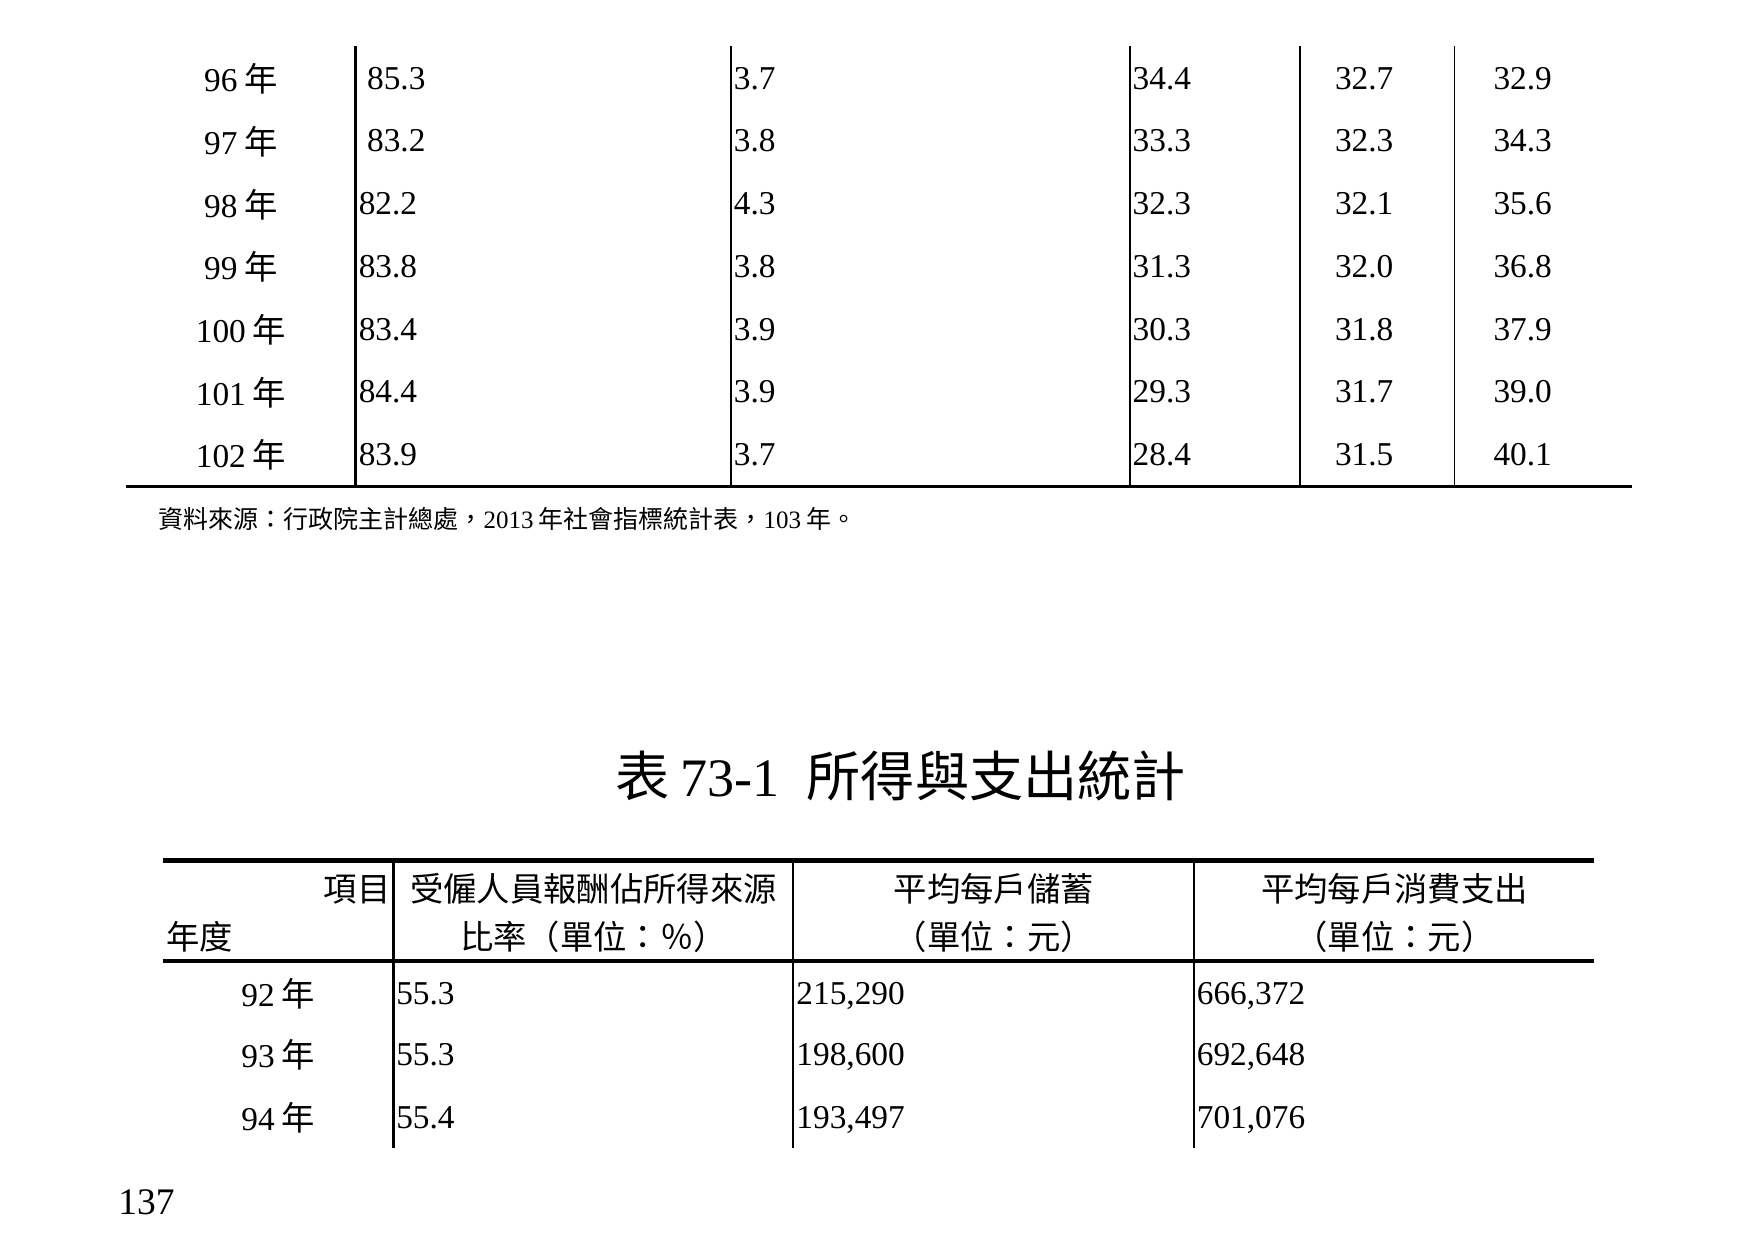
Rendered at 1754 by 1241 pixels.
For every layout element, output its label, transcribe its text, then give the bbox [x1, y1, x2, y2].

table_cell 32.3 [1131, 171, 1299, 234]
table_cell 83.9 [357, 422, 730, 485]
table_cell 32.3 [1301, 109, 1454, 171]
table_cell 29.3 [1131, 359, 1299, 422]
table_cell 94年 [163, 1085, 392, 1147]
table_cell 82.2 [357, 171, 730, 234]
table_cell 3.7 [732, 422, 1129, 485]
table_header 受僱人員報酬佔所得來源比率（單位：％） [395, 863, 792, 959]
table_cell 102年 [126, 422, 354, 485]
table_cell 96年 [126, 46, 354, 108]
table_cell 31.3 [1131, 234, 1299, 297]
table_cell 98年 [126, 171, 354, 234]
table_cell 55.3 [395, 963, 792, 1022]
table_cell 28.4 [1131, 422, 1299, 485]
table_cell 55.3 [395, 1022, 792, 1085]
table_cell 3.8 [732, 234, 1129, 297]
table_header 平均每戶儲蓄 （單位：元） [794, 863, 1193, 959]
table_cell 83.8 [357, 234, 730, 297]
table_cell 37.9 [1455, 297, 1632, 359]
table_cell 39.0 [1455, 359, 1632, 422]
table_cell 3.9 [732, 359, 1129, 422]
text 資料來源：行政院主計總處，2013年社會指標統計表，103年。 [158, 499, 1543, 535]
table_cell 55.4 [395, 1085, 792, 1147]
table_cell 32.0 [1301, 234, 1454, 297]
table_cell 33.3 [1131, 109, 1299, 171]
table_cell 83.4 [357, 297, 730, 359]
table_cell 4.3 [732, 171, 1129, 234]
table_cell 193,497 [794, 1085, 1193, 1147]
table_cell 97年 [126, 109, 354, 171]
table_cell 692,648 [1195, 1022, 1594, 1085]
table_cell 198,600 [794, 1022, 1193, 1085]
table_cell 92年 [163, 963, 392, 1022]
table_header 平均每戶消費支出 （單位：元） [1195, 863, 1594, 959]
table_cell 93年 [163, 1022, 392, 1085]
table_cell 34.4 [1131, 46, 1299, 108]
table_cell 31.5 [1301, 422, 1454, 485]
table_cell 32.9 [1455, 46, 1632, 108]
text 表73-1 所得與支出統計 [172, 733, 1628, 812]
table_cell 35.6 [1455, 171, 1632, 234]
table_cell 40.1 [1455, 422, 1632, 485]
table_cell 3.8 [732, 109, 1129, 171]
table_cell 34.3 [1455, 109, 1632, 171]
table_cell 99年 [126, 234, 354, 297]
table_cell 215,290 [794, 963, 1193, 1022]
table_cell 3.9 [732, 297, 1129, 359]
table_cell 3.7 [732, 46, 1129, 108]
table_cell 84.4 [357, 359, 730, 422]
table_cell 83.2 [357, 109, 730, 171]
table_cell 31.8 [1301, 297, 1454, 359]
table_header 項目 年度 [163, 863, 392, 959]
table_cell 32.1 [1301, 171, 1454, 234]
table_cell 85.3 [357, 46, 730, 108]
table_cell 31.7 [1301, 359, 1454, 422]
table_cell 701,076 [1195, 1085, 1594, 1147]
table_cell 100年 [126, 297, 354, 359]
table_cell 32.7 [1301, 46, 1454, 108]
table_cell 101年 [126, 359, 354, 422]
table_cell 30.3 [1131, 297, 1299, 359]
table_cell 666,372 [1195, 963, 1594, 1022]
table_cell 36.8 [1455, 234, 1632, 297]
